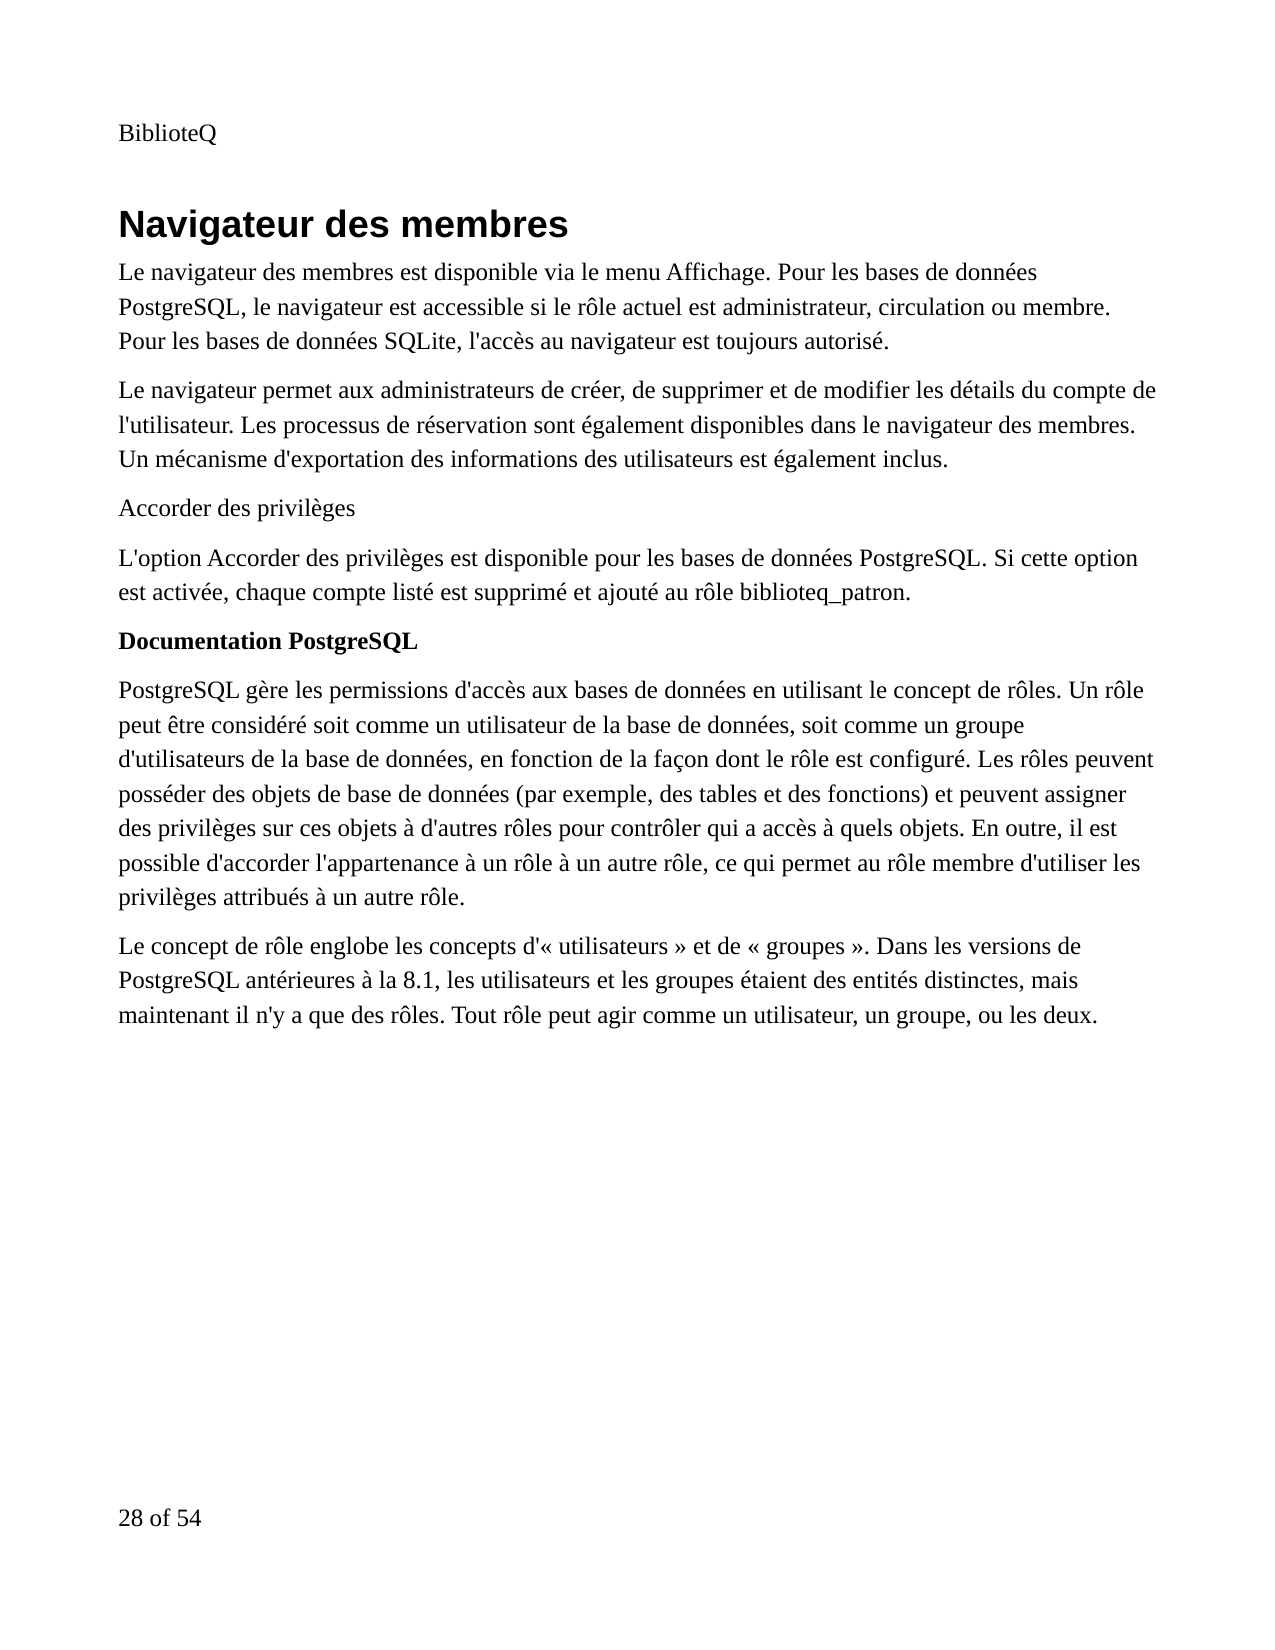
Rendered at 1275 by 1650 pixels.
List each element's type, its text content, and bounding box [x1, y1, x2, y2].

text L'option Accorder des privilèges est disponible pour les bases de données PostgreSQL. Si cette option est activée, chaque compte listé est supprimé et ajouté au rôle biblioteq_patron. [118, 543, 1157, 606]
text PostgreSQL gère les permissions d'accès aux bases de données en utilisant le concept de rôles. Un rôle peut être considéré soit comme un utilisateur de la base de données, soit comme un groupe d'utilisateurs de la base de données, en fonction de la façon dont le rôle est configuré. Les rôles peuvent posséder des objets de base de données (par exemple, des tables et des fonctions) et peuvent assigner des privilèges sur ces objets à d'autres rôles pour contrôler qui a accès à quels objets. En outre, il est possible d'accorder l'appartenance à un rôle à un autre rôle, ce qui permet au rôle membre d'utiliser les privilèges attribués à un autre rôle. [118, 675, 1157, 911]
text Le navigateur permet aux administrateurs de créer, de supprimer et de modifier les détails du compte de l'utilisateur. Les processus de réservation sont également disponibles dans le navigateur des membres. Un mécanisme d'exportation des informations des utilisateurs est également inclus. [118, 376, 1157, 473]
text Le concept de rôle englobe les concepts d'« utilisateurs » et de « groupes ». Dans les versions de PostgreSQL antérieures à la 8.1, les utilisateurs et les groupes étaient des entités distinctes, mais maintenant il n'y a que des rôles. Tout rôle peut agir comme un utilisateur, un groupe, ou les deux. [118, 931, 1157, 1029]
text Le navigateur des membres est disponible via le menu Affichage. Pour les bases de données PostgreSQL, le navigateur est accessible si le rôle actuel est administrateur, circulation ou membre. Pour les bases de données SQLite, l'accès au navigateur est toujours autorisé. [118, 257, 1157, 355]
text Accorder des privilèges [118, 493, 1157, 522]
subtitle Navigateur des membres [118, 201, 1157, 245]
text Documentation PostgreSQL [118, 626, 1157, 655]
